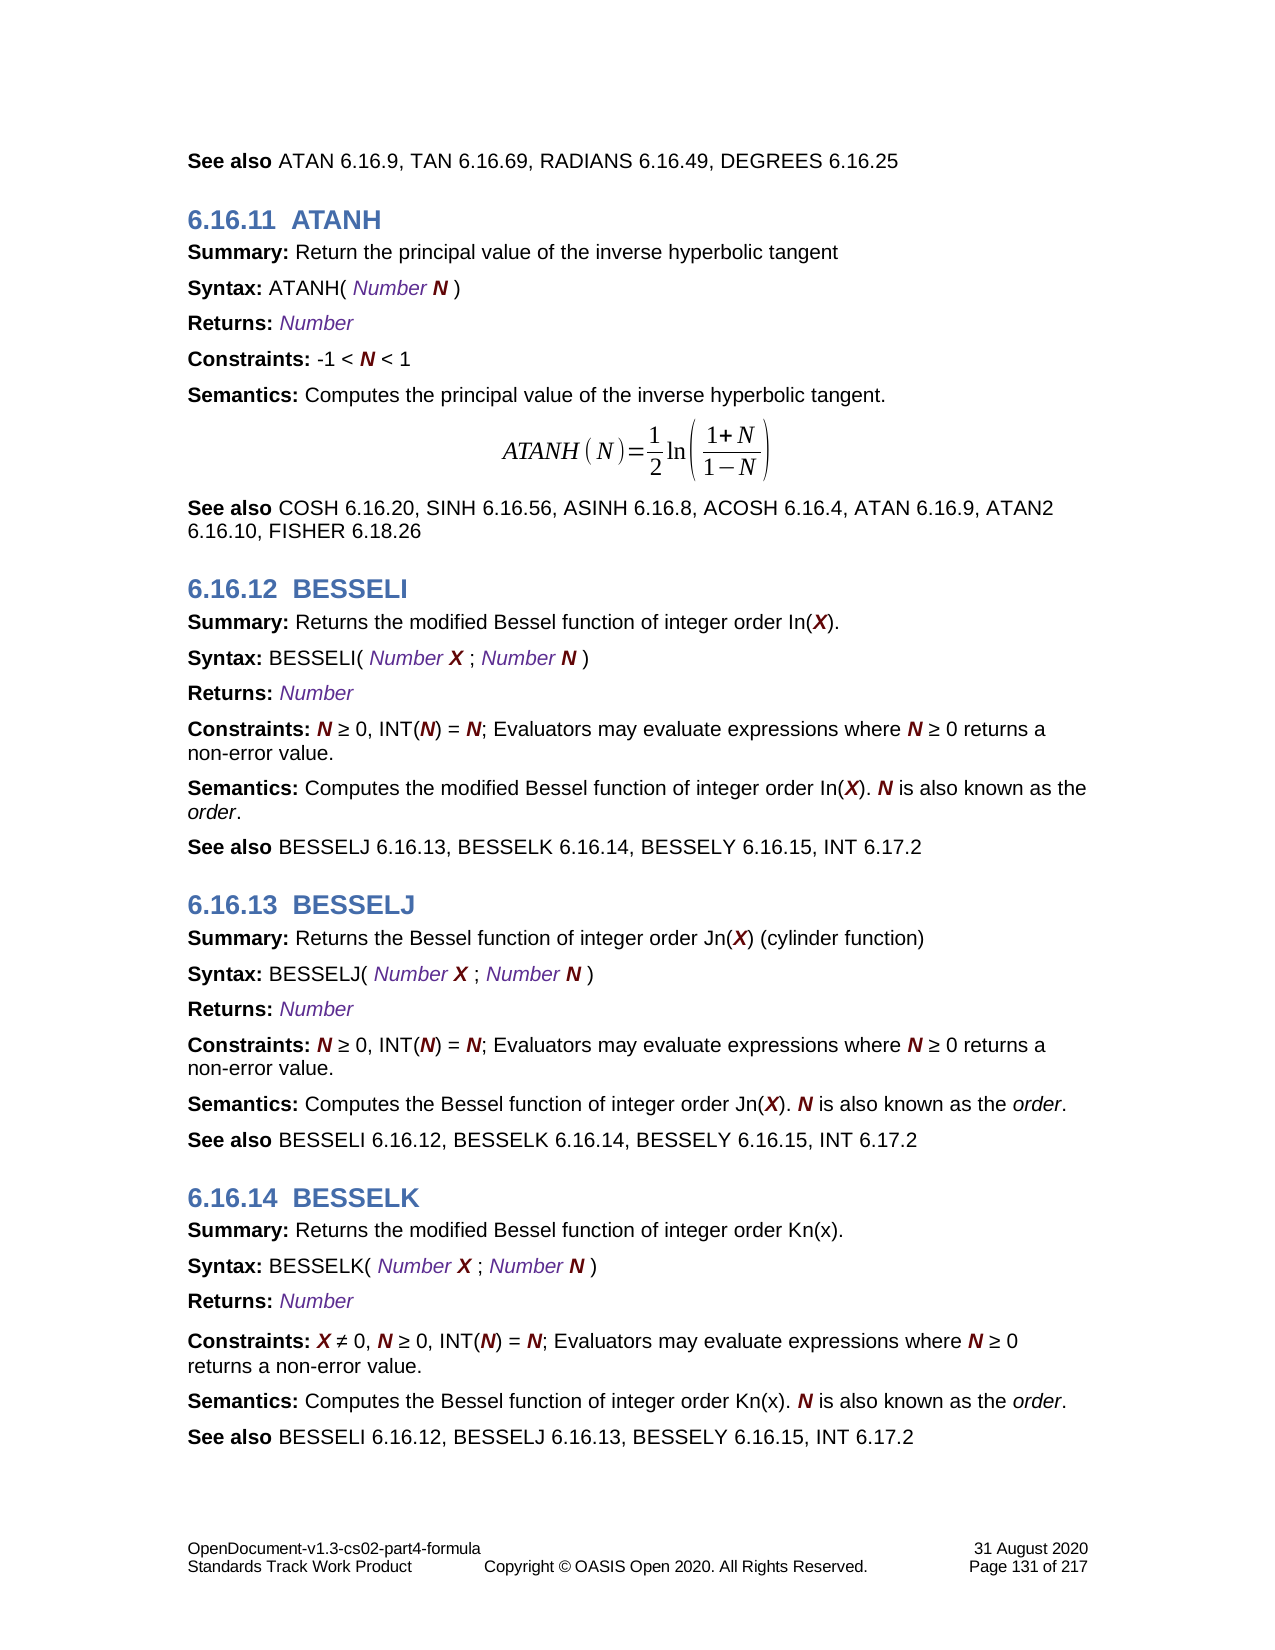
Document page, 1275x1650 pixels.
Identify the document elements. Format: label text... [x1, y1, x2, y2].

text Syntax: BESSELI( Number X ; Number N ) [187, 646, 1088, 670]
text Syntax: BESSELJ( Number X ; Number N ) [187, 962, 1088, 986]
text Semantics: Computes the Bessel function of integer order Kn(x). N is also known as the order. [187, 1390, 1088, 1413]
text Returns: Number [187, 682, 1088, 705]
text See also ATAN 6.16.9, TAN 6.16.69, RADIANS 6.16.49, DEGREES 6.16.25 [187, 150, 1088, 173]
text Returns: Number [187, 312, 1088, 335]
text Constraints: -1 < N < 1 [187, 347, 1088, 371]
text Summary: Return the principal value of the inverse hyperbolic tangent [187, 241, 1088, 264]
text Constraints: X ≠ 0, N ≥ 0, INT(N) = N; Evaluators may evaluate expressions where N ≥ 0 returns a non-error value. [187, 1326, 1088, 1378]
text Syntax: ATANH( Number N ) [187, 276, 1088, 300]
text Semantics: Computes the principal value of the inverse hyperbolic tangent. [187, 383, 1088, 407]
text Constraints: N ≥ 0, INT(N) = N; Evaluators may evaluate expressions where N ≥ 0 returns a non-error value. [187, 1033, 1088, 1080]
text Semantics: Computes the modified Bessel function of integer order In(X). N is also known as the order. [187, 777, 1088, 824]
text See also BESSELJ 6.16.13, BESSELK 6.16.14, BESSELY 6.16.15, INT 6.17.2 [187, 836, 1088, 859]
text Summary: Returns the modified Bessel function of integer order Kn(x). [187, 1219, 1088, 1242]
text Constraints: N ≥ 0, INT(N) = N; Evaluators may evaluate expressions where N ≥ 0 returns a non-error value. [187, 717, 1088, 764]
text See also COSH 6.16.20, SINH 6.16.56, ASINH 6.16.8, ACOSH 6.16.4, ATAN 6.16.9, ATAN2 6.16.10, FISHER 6.18.26 [187, 496, 1088, 543]
text Returns: Number [187, 998, 1088, 1021]
subtitle BESSELI [187, 574, 1088, 604]
text Semantics: Computes the Bessel function of integer order Jn(X). N is also known as the order. [187, 1092, 1088, 1116]
subtitle BESSELK [187, 1183, 1088, 1213]
text See also BESSELI 6.16.12, BESSELJ 6.16.13, BESSELY 6.16.15, INT 6.17.2 [187, 1425, 1088, 1449]
subtitle ATANH [187, 204, 1088, 234]
text Syntax: BESSELK( Number X ; Number N ) [187, 1254, 1088, 1278]
text See also BESSELI 6.16.12, BESSELK 6.16.14, BESSELY 6.16.15, INT 6.17.2 [187, 1128, 1088, 1152]
subtitle BESSELJ [187, 890, 1088, 920]
text Summary: Returns the Bessel function of integer order Jn(X) (cylinder function) [187, 926, 1088, 950]
text Summary: Returns the modified Bessel function of integer order In(X). [187, 611, 1088, 634]
text Returns: Number [187, 1290, 1088, 1313]
